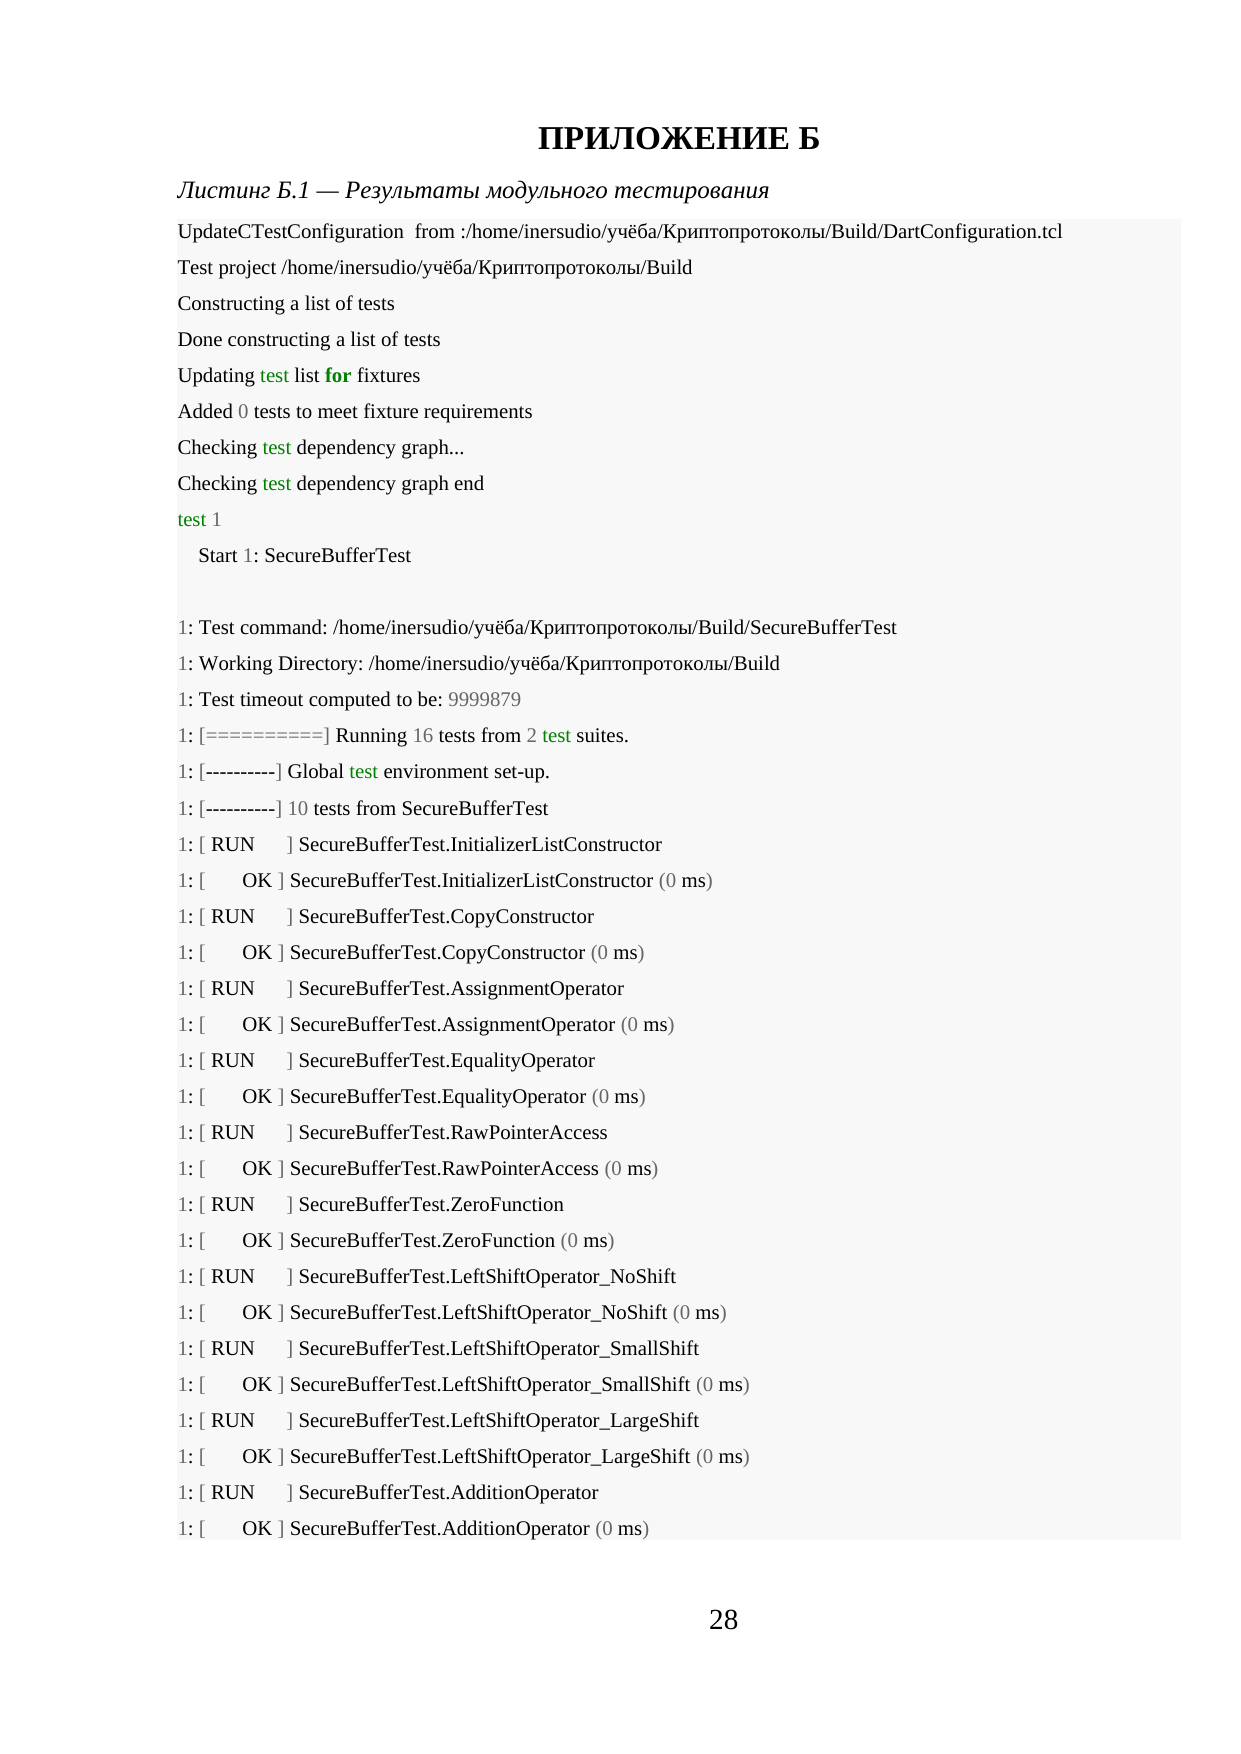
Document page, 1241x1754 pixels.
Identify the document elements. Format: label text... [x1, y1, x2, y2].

text 1: [ OK ] SecureBufferTest.InitializerListConstructor (0 ms) [177, 867, 1181, 892]
text 1: Test command: /home/inersudio/учёба/Криптопротоколы/Build/SecureBufferTest [177, 615, 1181, 639]
text Start 1: SecureBufferTest [177, 543, 1181, 567]
text 1: [ OK ] SecureBufferTest.AssignmentOperator (0 ms) [177, 1012, 1181, 1036]
text 1: [ RUN ] SecureBufferTest.LeftShiftOperator_LargeShift [177, 1408, 1181, 1432]
text 1: [ RUN ] SecureBufferTest.InitializerListConstructor [177, 831, 1181, 856]
text Листинг Б.1 — Результаты модульного тестирования [177, 176, 1181, 204]
text Updating test list for fixtures [177, 363, 1181, 387]
text 1: [ RUN ] SecureBufferTest.EqualityOperator [177, 1048, 1181, 1072]
text 1: [ OK ] SecureBufferTest.CopyConstructor (0 ms) [177, 939, 1181, 964]
text Constructing a list of tests [177, 291, 1181, 315]
text 1: Test timeout computed to be: 9999879 [177, 687, 1181, 711]
text Added 0 tests to meet fixture requirements [177, 399, 1181, 423]
text 1: [==========] Running 16 tests from 2 test suites. [177, 723, 1181, 747]
text 1: [----------] 10 tests from SecureBufferTest [177, 795, 1181, 819]
text Done constructing a list of tests [177, 327, 1181, 351]
text 1: [ OK ] SecureBufferTest.LeftShiftOperator_NoShift (0 ms) [177, 1300, 1181, 1324]
text 1: [ RUN ] SecureBufferTest.LeftShiftOperator_SmallShift [177, 1336, 1181, 1360]
text 1: [ RUN ] SecureBufferTest.LeftShiftOperator_NoShift [177, 1264, 1181, 1288]
text 1: [ OK ] SecureBufferTest.ZeroFunction (0 ms) [177, 1228, 1181, 1252]
subtitle ПРИЛОЖЕНИЕ Б [177, 118, 1181, 156]
text 1: [----------] Global test environment set-up. [177, 759, 1181, 783]
text Checking test dependency graph end [177, 471, 1181, 495]
text 1: [ OK ] SecureBufferTest.LeftShiftOperator_LargeShift (0 ms) [177, 1444, 1181, 1468]
text 1: [ RUN ] SecureBufferTest.AdditionOperator [177, 1480, 1181, 1504]
text Test project /home/inersudio/учёба/Криптопротоколы/Build [177, 255, 1181, 279]
text Checking test dependency graph... [177, 435, 1181, 459]
text UpdateCTestConfiguration from :/home/inersudio/учёба/Криптопротоколы/Build/DartConfiguration.tcl [177, 219, 1181, 243]
text 1: Working Directory: /home/inersudio/учёба/Криптопротоколы/Build [177, 651, 1181, 675]
text 1: [ OK ] SecureBufferTest.EqualityOperator (0 ms) [177, 1084, 1181, 1108]
text 1: [ OK ] SecureBufferTest.LeftShiftOperator_SmallShift (0 ms) [177, 1372, 1181, 1396]
text 1: [ OK ] SecureBufferTest.RawPointerAccess (0 ms) [177, 1156, 1181, 1180]
text 1: [ RUN ] SecureBufferTest.ZeroFunction [177, 1192, 1181, 1216]
text 1: [ RUN ] SecureBufferTest.RawPointerAccess [177, 1120, 1181, 1144]
text 1: [ RUN ] SecureBufferTest.AssignmentOperator [177, 976, 1181, 1000]
text test 1 [177, 507, 1181, 531]
text 1: [ RUN ] SecureBufferTest.CopyConstructor [177, 903, 1181, 928]
text 1: [ OK ] SecureBufferTest.AdditionOperator (0 ms) [177, 1516, 1181, 1540]
